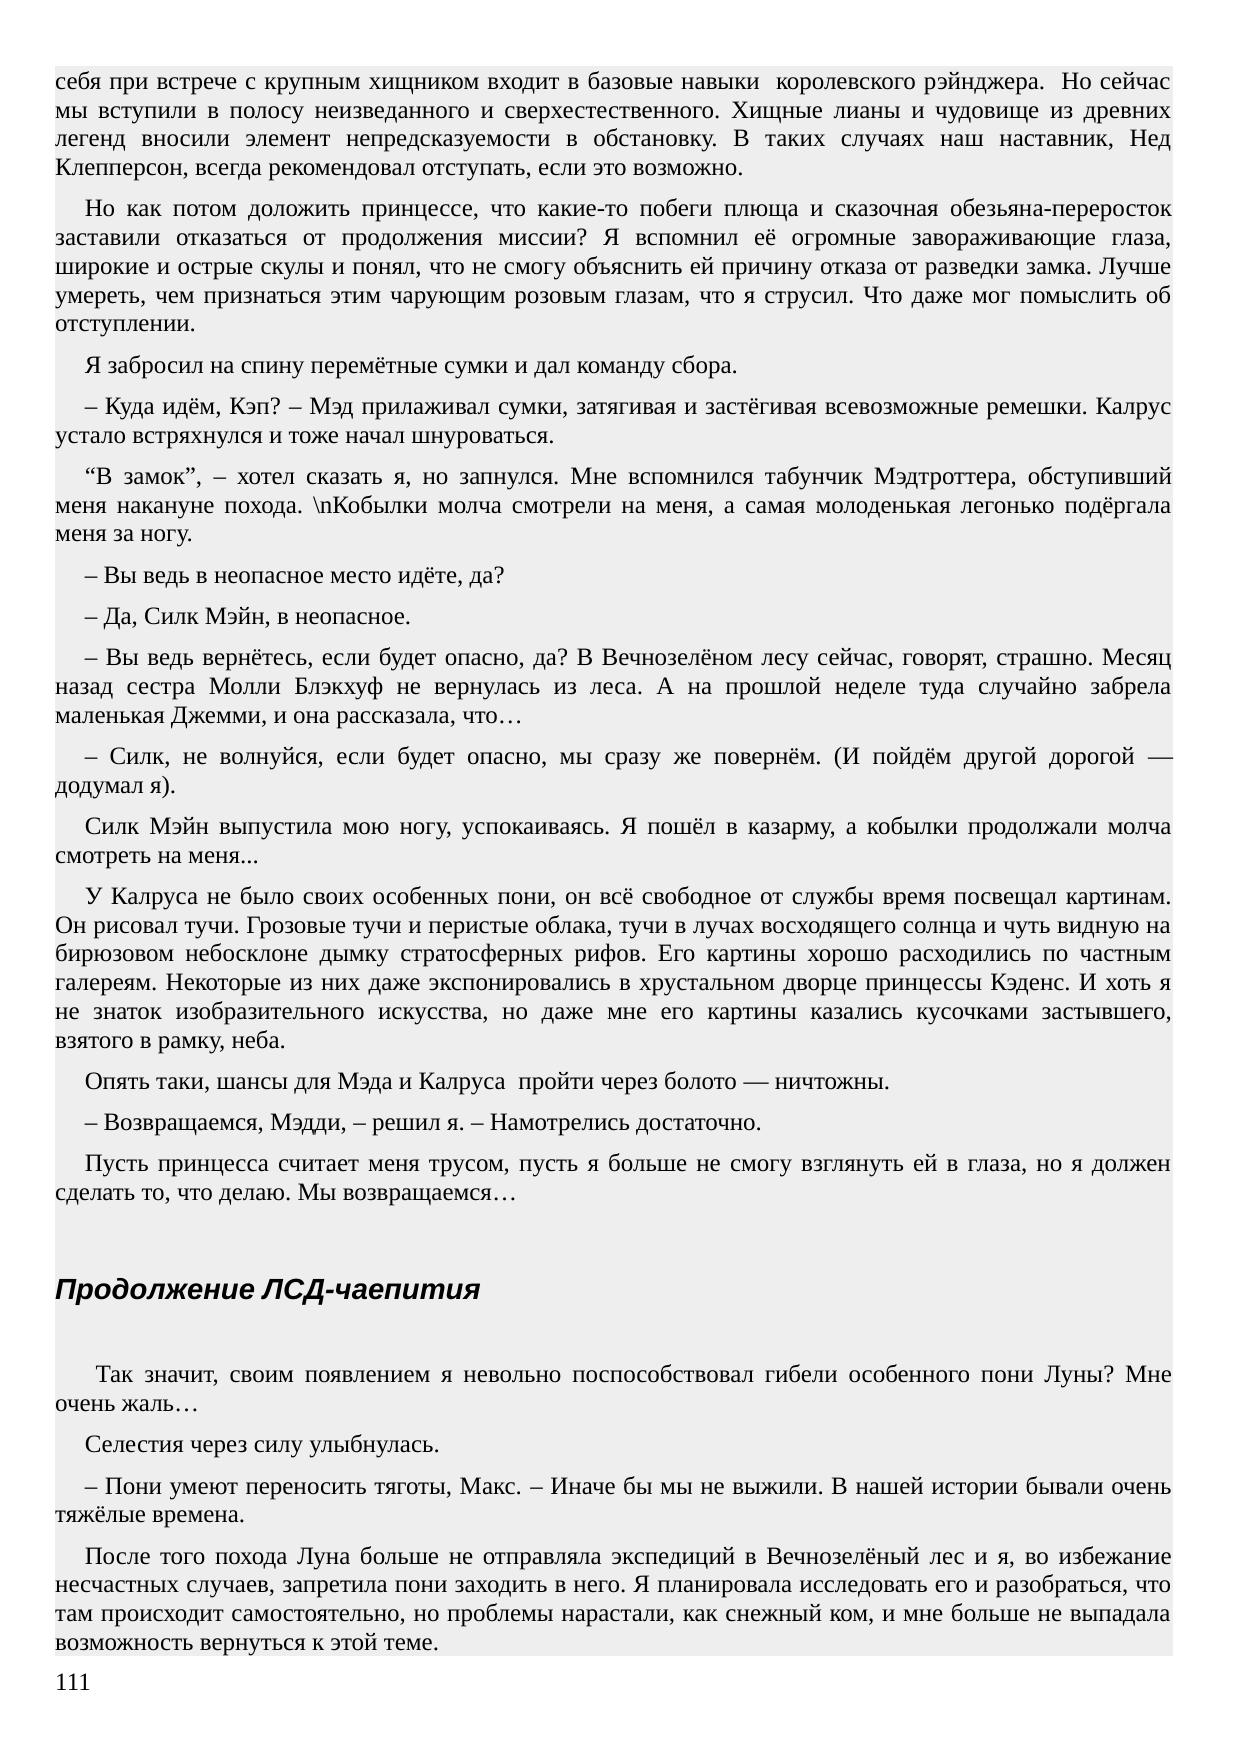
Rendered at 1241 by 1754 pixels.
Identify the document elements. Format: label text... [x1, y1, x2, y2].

text Пусть принцесса считает меня трусом, пусть я больше не смогу взглянуть ей в глаза, но я должен сделать то, что делаю. Мы возвращаемся… [55, 1148, 1173, 1206]
text Силк Мэйн выпустила мою ногу, успокаиваясь. Я пошёл в казарму, а кобылки продолжали молча смотреть на меня... [55, 811, 1173, 868]
text – Куда идём, Кэп? – Мэд прилаживал сумки, затягивая и застёгивая всевозможные ремешки. Калрус устало встряхнулся и тоже начал шнуроваться. [55, 391, 1173, 448]
text – Силк, не волнуйся, если будет опасно, мы сразу же повернём. (И пойдём другой дорогой — додумал я). [55, 741, 1173, 798]
text – Пони умеют переносить тяготы, Макс. – Иначе бы мы не выжили. В нашей истории бывали очень тяжёлые времена. [55, 1471, 1173, 1528]
subtitle Продолжение ЛСД-чаепития [55, 1272, 1173, 1306]
text – Вы ведь в неопасное место идёте, да? [55, 560, 1173, 588]
text – Вы ведь вернётесь, если будет опасно, да? В Вечнозелёном лесу сейчас, говорят, страшно. Месяц назад сестра Молли Блэкхуф не вернулась из леса. А на прошлой неделе туда случайно забрела маленькая Джемми, и она рассказала, что… [55, 642, 1173, 728]
text Я забросил на спину перемётные сумки и дал команду сбора. [55, 350, 1173, 378]
text Но как потом доложить принцессе, что какие-то побеги плюща и сказочная обезьяна-переросток заставили отказаться от продолжения миссии? Я вспомнил её огромные завораживающие глаза, широкие и острые скулы и понял, что не смогу объяснить ей причину отказа от разведки замка. Лучше умереть, чем признаться этим чарующим розовым глазам, что я струсил. Что даже мог помыслить об отступлении. [55, 193, 1173, 337]
text себя при встрече с крупным хищником входит в базовые навыки королевского рэйнджера. Но сейчас мы вступили в полосу неизведанного и сверхестественного. Хищные лианы и чудовище из древних легенд вносили элемент непредсказуемости в обстановку. В таких случаях наш наставник, Нед Клепперсон, всегда рекомендовал отступать, если это возможно. [55, 66, 1173, 181]
text У Калруса не было своих особенных пони, он всё свободное от службы время посвещал картинам. Он рисовал тучи. Грозовые тучи и перистые облака, тучи в лучах восходящего солнца и чуть видную на бирюзовом небосклоне дымку стратосферных рифов. Его картины хорошо расходились по частным галереям. Некоторые из них даже экспонировались в хрустальном дворце принцессы Кэденс. И хоть я не знаток изобразительного искусства, но даже мне его картины казались кусочками застывшего, взятого в рамку, неба. [55, 881, 1173, 1053]
text – Да, Силк Мэйн, в неопасное. [55, 601, 1173, 630]
text После того похода Луна больше не отправляла экспедиций в Вечнозелёный лес и я, во избежание несчастных случаев, запретила пони заходить в него. Я планировала исследовать его и разобраться, что там происходит самостоятельно, но проблемы нарастали, как снежный ком, и мне больше не выпадала возможность вернуться к этой теме. [55, 1541, 1173, 1656]
text Так значит, своим появлением я невольно поспособствовал гибели особенного пони Луны? Мне очень жаль… [55, 1359, 1173, 1417]
text – Возвращаемся, Мэдди, – решил я. – Намотрелись достаточно. [55, 1107, 1173, 1136]
text Селестия через силу улыбнулась. [55, 1429, 1173, 1458]
text “В замок”, – хотел сказать я, но запнулся. Мне вспомнился табунчик Мэдтроттера, обступивший меня накануне похода. \nКобылки молча смотрели на меня, а самая молоденькая легонько подёргала меня за ногу. [55, 461, 1173, 547]
text Опять таки, шансы для Мэда и Калруса пройти через болото — ничтожны. [55, 1066, 1173, 1095]
